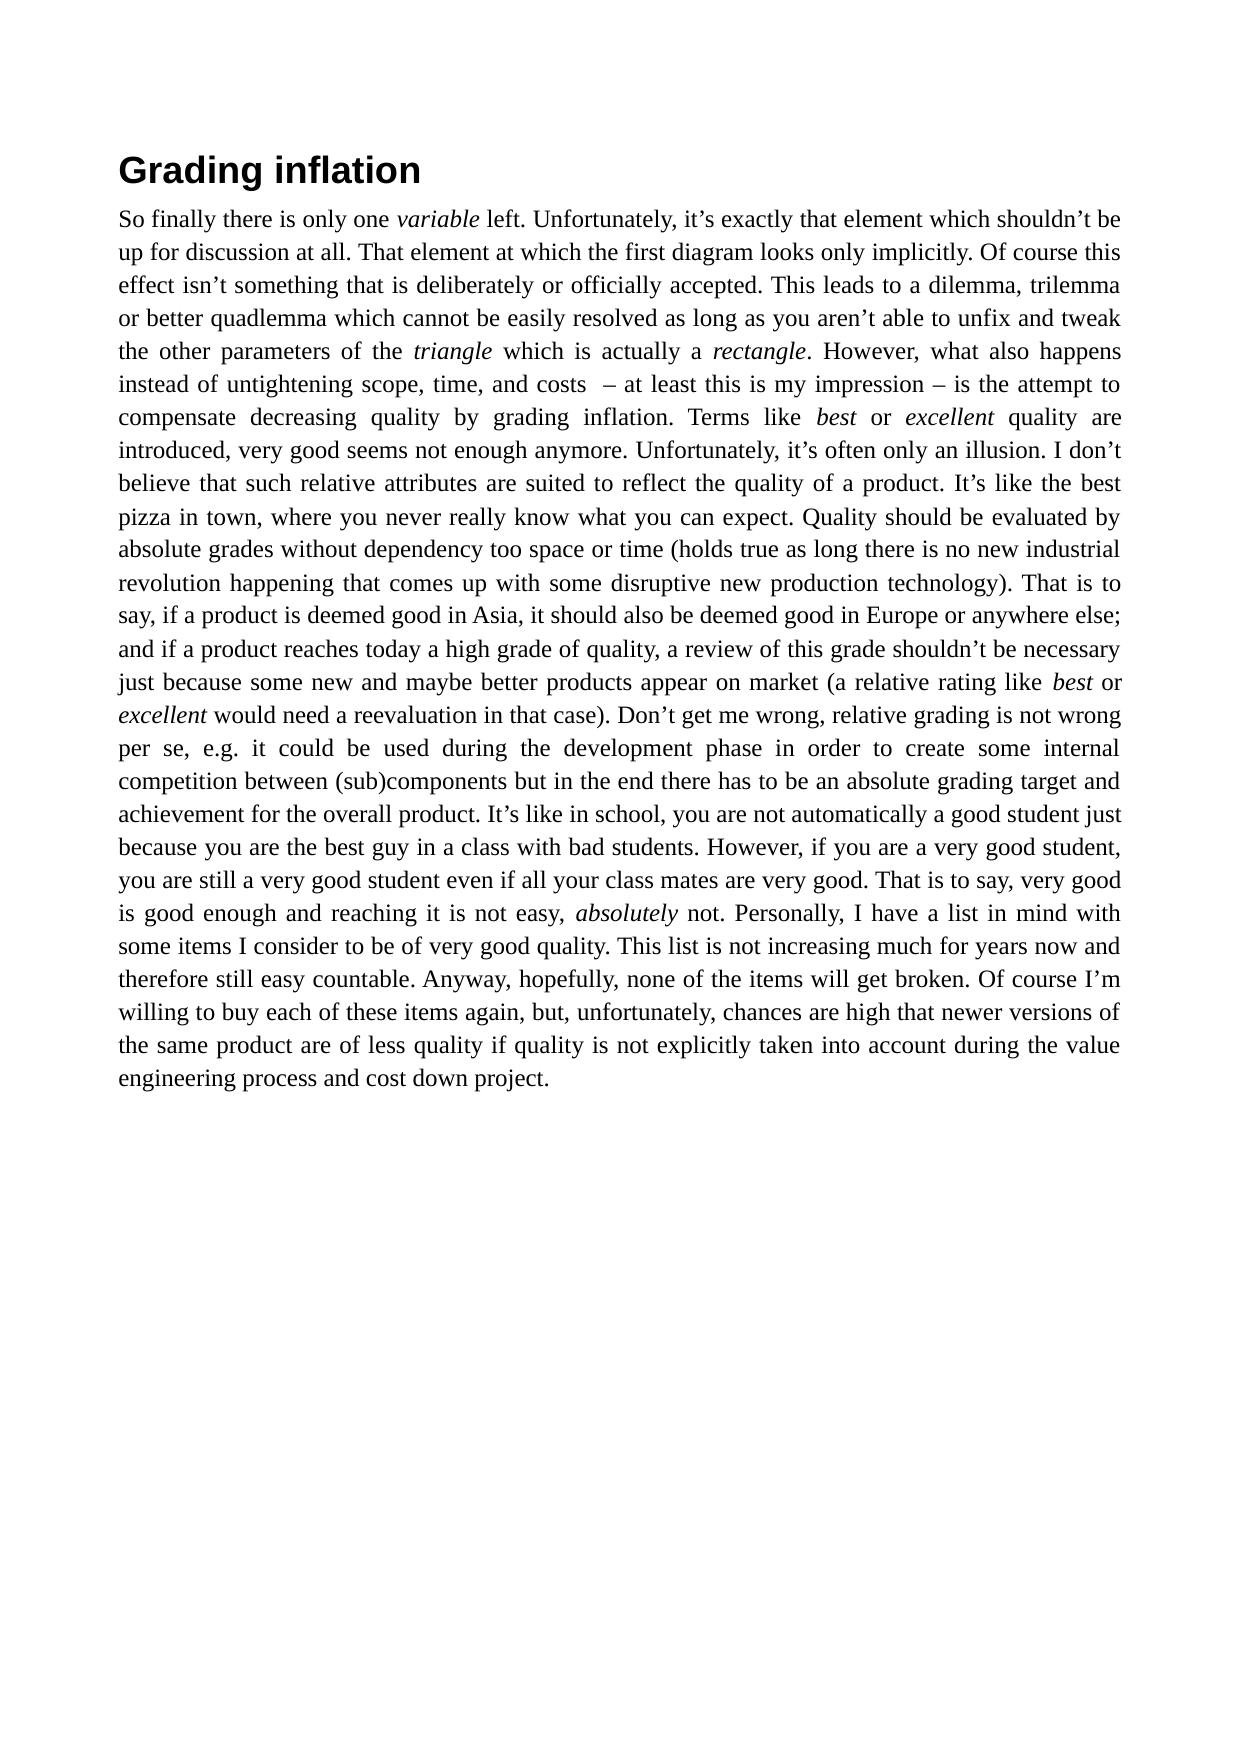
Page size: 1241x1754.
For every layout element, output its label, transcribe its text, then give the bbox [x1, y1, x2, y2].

text So finally there is only one variable left. Unfortunately, it’s exactly that element which shouldn’t be up for discussion at all. That element at which the first diagram looks only implicitly. Of course this effect isn’t something that is deliberately or officially accepted. This leads to a dilemma, trilemma or better quadlemma which cannot be easily resolved as long as you aren’t able to unfix and tweak the other parameters of the triangle which is actually a rectangle. However, what also happens instead of untightening scope, time, and costs – at least this is my impression – is the attempt to compensate decreasing quality by grading inflation. Terms like best or excellent quality are introduced, very good seems not enough anymore. Unfortunately, it’s often only an illusion. I don’t believe that such relative attributes are suited to reflect the quality of a product. It’s like the best pizza in town, where you never really know what you can expect. Quality should be evaluated by absolute grades without dependency too space or time (holds true as long there is no new industrial revolution happening that comes up with some disruptive new production technology). That is to say, if a product is deemed good in Asia, it should also be deemed good in Europe or anywhere else; and if a product reaches today a high grade of quality, a review of this grade shouldn’t be necessary just because some new and maybe better products appear on market (a relative rating like best or excellent would need a reevaluation in that case). Don’t get me wrong, relative grading is not wrong per se, e.g. it could be used during the development phase in order to create some internal competition between (sub)components but in the end there has to be an absolute grading target and achievement for the overall product. It’s like in school, you are not automatically a good student just because you are the best guy in a class with bad students. However, if you are a very good student, you are still a very good student even if all your class mates are very good. That is to say, very good is good enough and reaching it is not easy, absolutely not. Personally, I have a list in mind with some items I consider to be of very good quality. This list is not increasing much for years now and therefore still easy countable. Anyway, hopefully, none of the items will get broken. Of course I’m willing to buy each of these items again, but, unfortunately, chances are high that newer versions of the same product are of less quality if quality is not explicitly taken into account during the value engineering process and cost down project. [118, 204, 1122, 1092]
subtitle Grading inflation [118, 148, 1122, 192]
